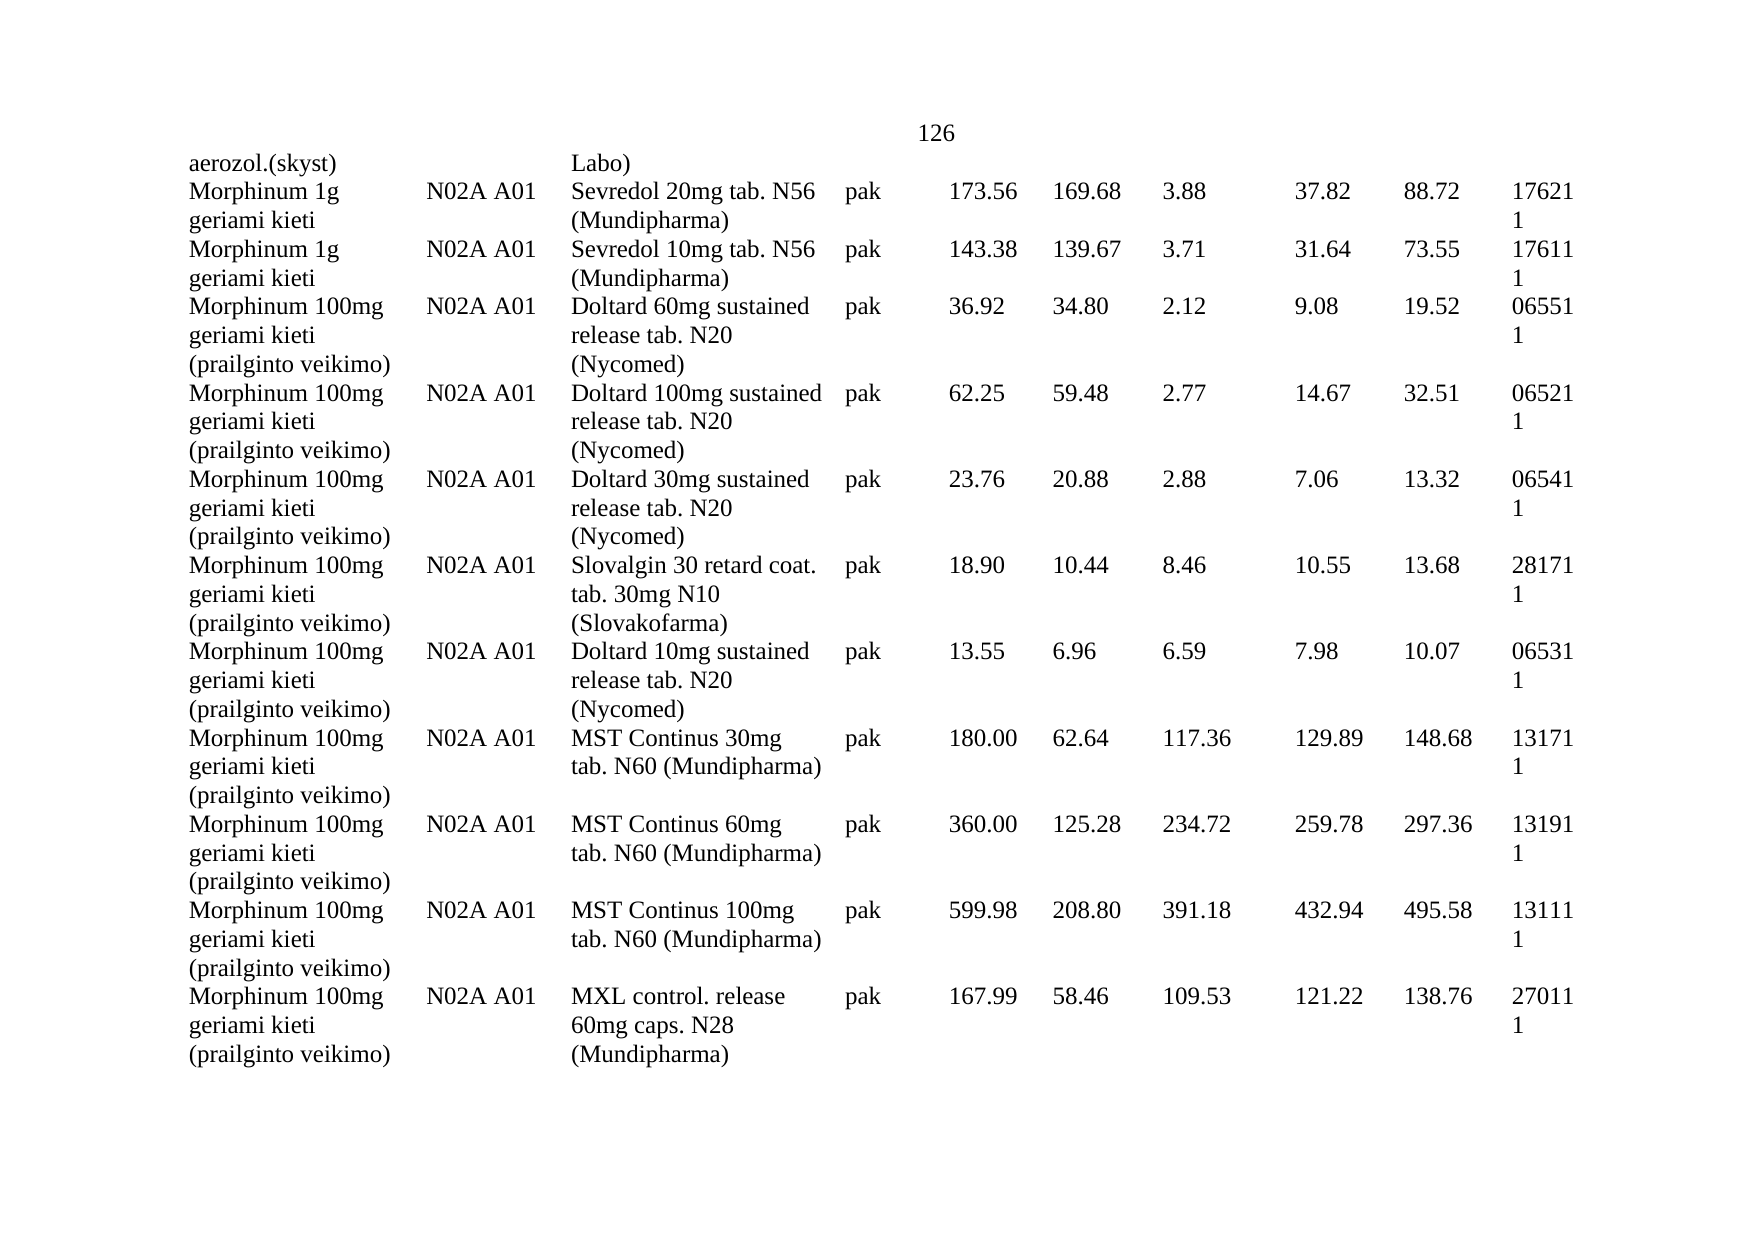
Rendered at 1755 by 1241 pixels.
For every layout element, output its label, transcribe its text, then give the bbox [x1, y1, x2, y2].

table_cell Doltard 10mg sustained release tab. N20 (Nycomed) [560, 636, 833, 723]
table_cell 109.53 [1151, 981, 1283, 1068]
table_cell 121.22 [1283, 981, 1392, 1068]
table_cell [1589, 234, 1595, 291]
table_cell 19.52 [1393, 291, 1500, 378]
table_cell 7.98 [1283, 636, 1392, 723]
table_cell [938, 148, 1041, 176]
table_cell N02A A01 [415, 895, 559, 981]
table_cell [1283, 148, 1392, 176]
table_cell 6.59 [1151, 636, 1283, 723]
table_cell 36.92 [938, 291, 1041, 378]
table_cell 167.99 [938, 981, 1041, 1068]
table_cell pak [834, 636, 937, 723]
table_cell 20.88 [1041, 464, 1151, 550]
table_cell 131711 [1500, 723, 1589, 809]
table_cell 58.46 [1041, 981, 1151, 1068]
table_cell pak [834, 378, 937, 464]
table_cell 73.55 [1393, 234, 1500, 291]
table_cell [1589, 895, 1595, 981]
table_cell Slovalgin 30 retard coat. tab. 30mg N10 (Slovakofarma) [560, 550, 833, 636]
table_cell [1589, 176, 1595, 234]
table_cell 2.88 [1151, 464, 1283, 550]
table_cell 10.55 [1283, 550, 1392, 636]
table_cell N02A A01 [415, 636, 559, 723]
table_cell 180.00 [938, 723, 1041, 809]
table_cell Morphinum 1g geriami kieti [177, 176, 415, 234]
table_cell pak [834, 176, 937, 234]
table_cell [1589, 148, 1595, 176]
table_cell 148.68 [1393, 723, 1500, 809]
table_cell pak [834, 464, 937, 550]
table_cell Morphinum 100mg geriami kieti (prailginto veikimo) [177, 895, 415, 981]
table_cell 117.36 [1151, 723, 1283, 809]
table_cell 234.72 [1151, 809, 1283, 895]
table_cell 131111 [1500, 895, 1589, 981]
table_cell 360.00 [938, 809, 1041, 895]
table_cell MST Continus 30mg tab. N60 (Mundipharma) [560, 723, 833, 809]
table_cell [1589, 981, 1595, 1068]
table_cell Morphinum 100mg geriami kieti (prailginto veikimo) [177, 291, 415, 378]
table_cell 6.96 [1041, 636, 1151, 723]
table_cell Labo) [560, 148, 833, 176]
table_cell 23.76 [938, 464, 1041, 550]
table_cell 59.48 [1041, 378, 1151, 464]
table_cell 3.88 [1151, 176, 1283, 234]
table_cell 176111 [1500, 234, 1589, 291]
table_cell [1589, 723, 1595, 809]
table_cell 139.67 [1041, 234, 1151, 291]
table_cell 270111 [1500, 981, 1589, 1068]
table_cell N02A A01 [415, 981, 559, 1068]
table_cell Morphinum 100mg geriami kieti (prailginto veikimo) [177, 981, 415, 1068]
table_cell Morphinum 100mg geriami kieti (prailginto veikimo) [177, 636, 415, 723]
table_cell 10.44 [1041, 550, 1151, 636]
table_cell [1589, 809, 1595, 895]
table_cell [1589, 550, 1595, 636]
table_cell 281711 [1500, 550, 1589, 636]
table_cell MXL control. release 60mg caps. N28 (Mundipharma) [560, 981, 833, 1068]
table_cell 13.32 [1393, 464, 1500, 550]
table_cell 173.56 [938, 176, 1041, 234]
table_cell N02A A01 [415, 234, 559, 291]
table_cell MST Continus 60mg tab. N60 (Mundipharma) [560, 809, 833, 895]
table_cell 2.12 [1151, 291, 1283, 378]
table_cell 208.80 [1041, 895, 1151, 981]
table_cell 259.78 [1283, 809, 1392, 895]
table_cell Morphinum 100mg geriami kieti (prailginto veikimo) [177, 723, 415, 809]
table_cell 495.58 [1393, 895, 1500, 981]
table_cell 297.36 [1393, 809, 1500, 895]
table_cell 143.38 [938, 234, 1041, 291]
table_cell 169.68 [1041, 176, 1151, 234]
table_cell N02A A01 [415, 723, 559, 809]
table_cell Morphinum 100mg geriami kieti (prailginto veikimo) [177, 809, 415, 895]
table_cell aerozol.(skyst) [177, 148, 415, 176]
table_cell [1151, 148, 1283, 176]
table_cell [1041, 148, 1151, 176]
table_cell 599.98 [938, 895, 1041, 981]
table_cell 31.64 [1283, 234, 1392, 291]
table_cell 32.51 [1393, 378, 1500, 464]
table_cell 10.07 [1393, 636, 1500, 723]
table_cell 432.94 [1283, 895, 1392, 981]
table_cell 2.77 [1151, 378, 1283, 464]
table_cell 62.64 [1041, 723, 1151, 809]
table_cell [415, 148, 559, 176]
table_cell 125.28 [1041, 809, 1151, 895]
table_cell 34.80 [1041, 291, 1151, 378]
table_cell Morphinum 100mg geriami kieti (prailginto veikimo) [177, 464, 415, 550]
table_cell Sevredol 10mg tab. N56 (Mundipharma) [560, 234, 833, 291]
table_cell 8.46 [1151, 550, 1283, 636]
table_cell 065411 [1500, 464, 1589, 550]
table_cell 391.18 [1151, 895, 1283, 981]
table_cell N02A A01 [415, 176, 559, 234]
table_cell 13.68 [1393, 550, 1500, 636]
table_cell [1393, 148, 1500, 176]
table_cell pak [834, 809, 937, 895]
table_cell 9.08 [1283, 291, 1392, 378]
table_cell pak [834, 550, 937, 636]
table_cell 138.76 [1393, 981, 1500, 1068]
table_cell 065311 [1500, 636, 1589, 723]
table_cell [1500, 148, 1589, 176]
table_cell 13.55 [938, 636, 1041, 723]
table_cell pak [834, 291, 937, 378]
table_cell [1589, 464, 1595, 550]
table_cell 3.71 [1151, 234, 1283, 291]
table_cell 176211 [1500, 176, 1589, 234]
table_cell Doltard 30mg sustained release tab. N20 (Nycomed) [560, 464, 833, 550]
table_cell [834, 148, 937, 176]
table_cell Morphinum 100mg geriami kieti (prailginto veikimo) [177, 550, 415, 636]
table_cell 37.82 [1283, 176, 1392, 234]
table_cell 18.90 [938, 550, 1041, 636]
table_cell pak [834, 723, 937, 809]
table_cell [1589, 636, 1595, 723]
table_cell 129.89 [1283, 723, 1392, 809]
table_cell 065211 [1500, 378, 1589, 464]
table_cell Morphinum 1g geriami kieti [177, 234, 415, 291]
table_cell N02A A01 [415, 464, 559, 550]
table_cell N02A A01 [415, 378, 559, 464]
table_cell Morphinum 100mg geriami kieti (prailginto veikimo) [177, 378, 415, 464]
table_cell N02A A01 [415, 809, 559, 895]
table_cell N02A A01 [415, 550, 559, 636]
table_cell 88.72 [1393, 176, 1500, 234]
table_cell pak [834, 981, 937, 1068]
table_cell [1589, 291, 1595, 378]
table_cell 62.25 [938, 378, 1041, 464]
table_cell Doltard 60mg sustained release tab. N20 (Nycomed) [560, 291, 833, 378]
table_cell [1589, 378, 1595, 464]
table_cell pak [834, 895, 937, 981]
table_cell pak [834, 234, 937, 291]
table_cell 7.06 [1283, 464, 1392, 550]
table_cell 065511 [1500, 291, 1589, 378]
table_cell Sevredol 20mg tab. N56 (Mundipharma) [560, 176, 833, 234]
table_cell 14.67 [1283, 378, 1392, 464]
table_cell N02A A01 [415, 291, 559, 378]
table_cell MST Continus 100mg tab. N60 (Mundipharma) [560, 895, 833, 981]
table_cell 131911 [1500, 809, 1589, 895]
table_cell Doltard 100mg sustained release tab. N20 (Nycomed) [560, 378, 833, 464]
